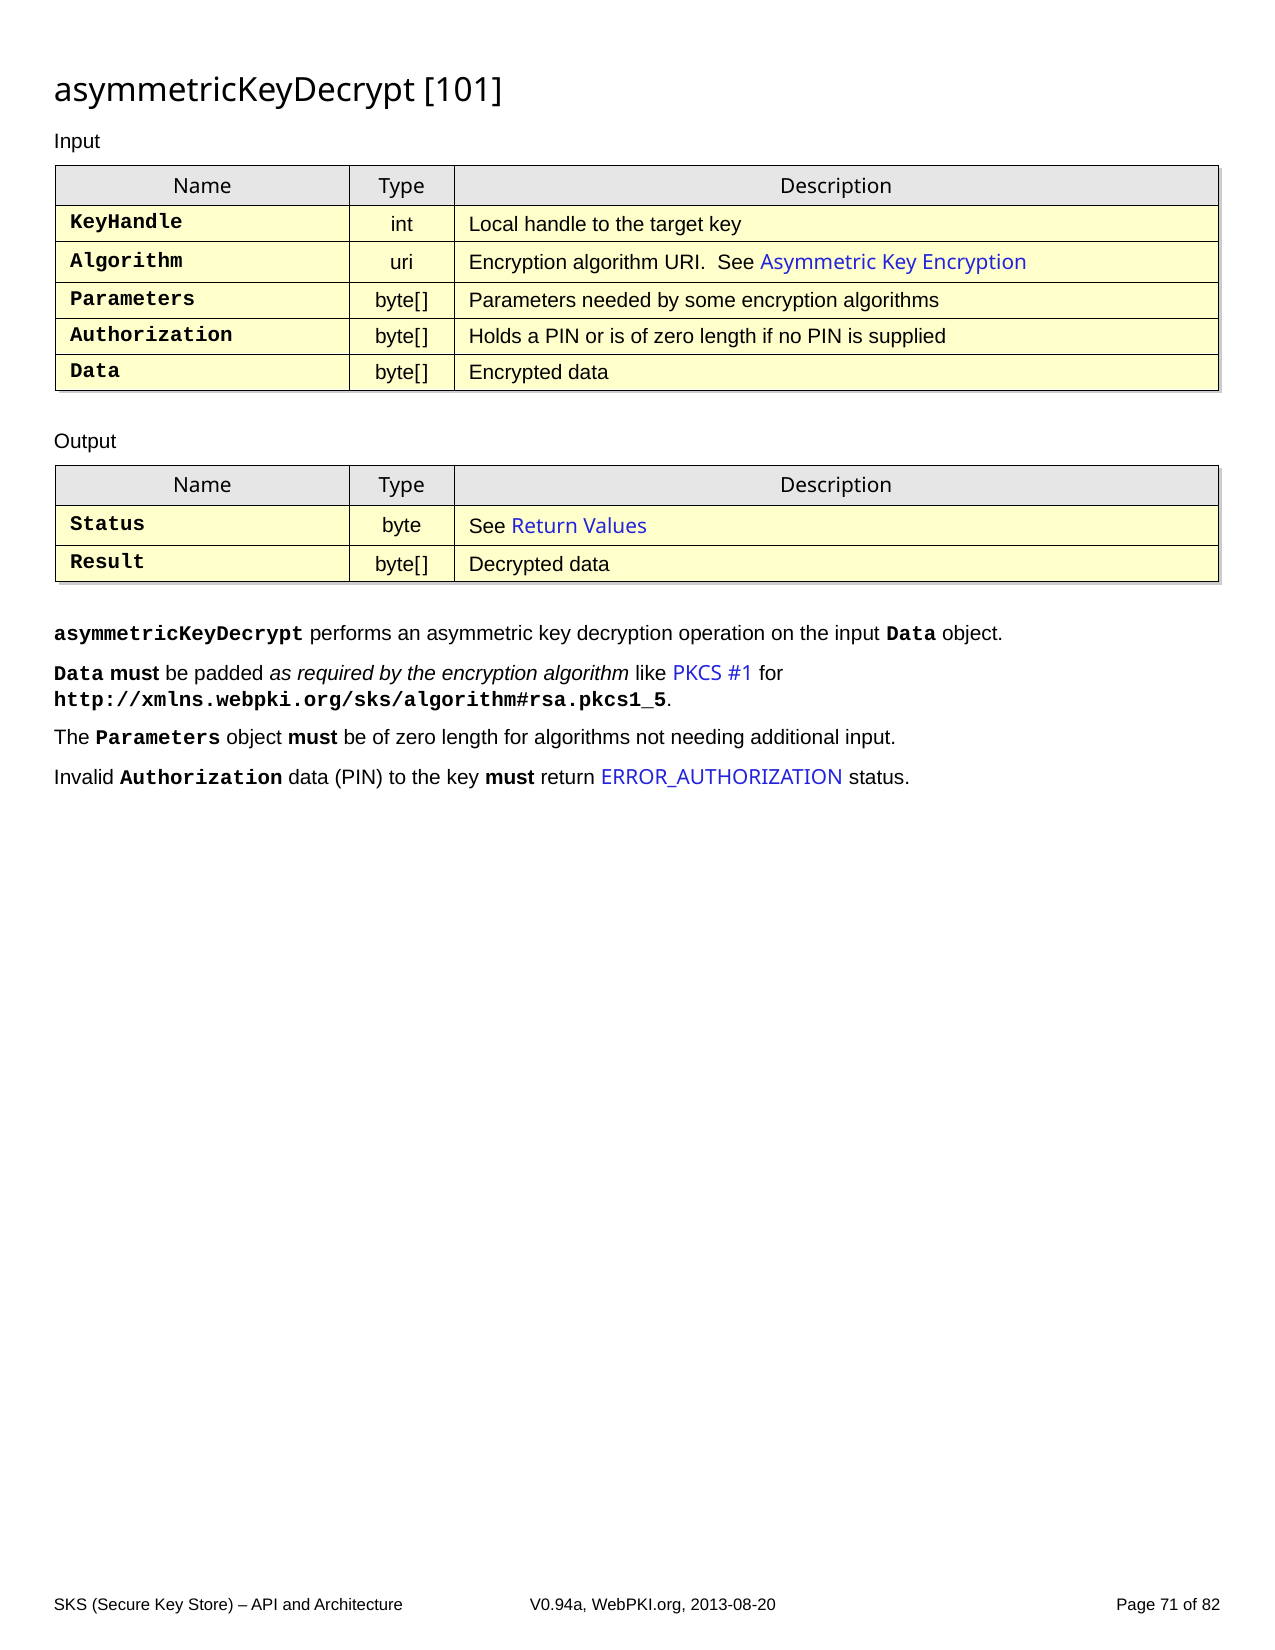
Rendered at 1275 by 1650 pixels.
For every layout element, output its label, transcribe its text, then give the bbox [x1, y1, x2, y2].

table_cell Status [56, 506, 349, 545]
table_cell KeyHandle [56, 206, 349, 241]
table_cell byte⁮[ ] [350, 319, 454, 353]
table_cell Encryption algorithm URI. See Asymmetric Key Encryption ‎ [455, 242, 1218, 282]
text Output [54, 429, 1221, 453]
table_cell byte⁮[ ] [350, 546, 454, 581]
table_cell See Return Values [455, 506, 1218, 545]
text Input [54, 129, 1221, 153]
table_cell int [350, 206, 454, 241]
table_cell byte [350, 506, 454, 545]
table_cell uri [350, 242, 454, 282]
subtitle asymmetricKeyDecrypt [101] [54, 66, 1221, 111]
table_header Name [56, 466, 349, 505]
table_cell Data [56, 355, 349, 389]
table_header Description [455, 466, 1218, 505]
table_cell Algorithm [56, 242, 349, 282]
table_cell Parameters needed by some encryption algorithms [455, 283, 1218, 318]
text asymmetricKeyDecrypt performs an asymmetric key decryption operation on the input Data object. [54, 621, 1221, 647]
text Invalid Authorization data (PIN) to the key must return ERROR_AUTHORIZATION status. [54, 762, 1221, 791]
table_cell Parameters [56, 283, 349, 318]
table_header Type [350, 166, 454, 205]
table_cell Result [56, 546, 349, 581]
table_cell Encrypted data [455, 355, 1218, 389]
table_header Description [455, 166, 1218, 205]
table_header Name [56, 166, 349, 205]
table_cell Holds a PIN or is of zero length if no PIN is supplied [455, 319, 1218, 353]
table_cell byte⁮[ ] [350, 355, 454, 389]
text Data must be padded as required by the encryption algorithm like PKCS #1 for http://xmlns.webpki.org/sks/algorithm#rsa.pkcs1_5. [54, 658, 1221, 713]
table_cell Local handle to the target key [455, 206, 1218, 241]
table_cell Decrypted data [455, 546, 1218, 581]
text The Parameters object must be of zero length for algorithms not needing additional input. [54, 724, 1221, 750]
table_cell Authorization [56, 319, 349, 353]
table_cell byte⁮[ ] [350, 283, 454, 318]
table_header Type [350, 466, 454, 505]
